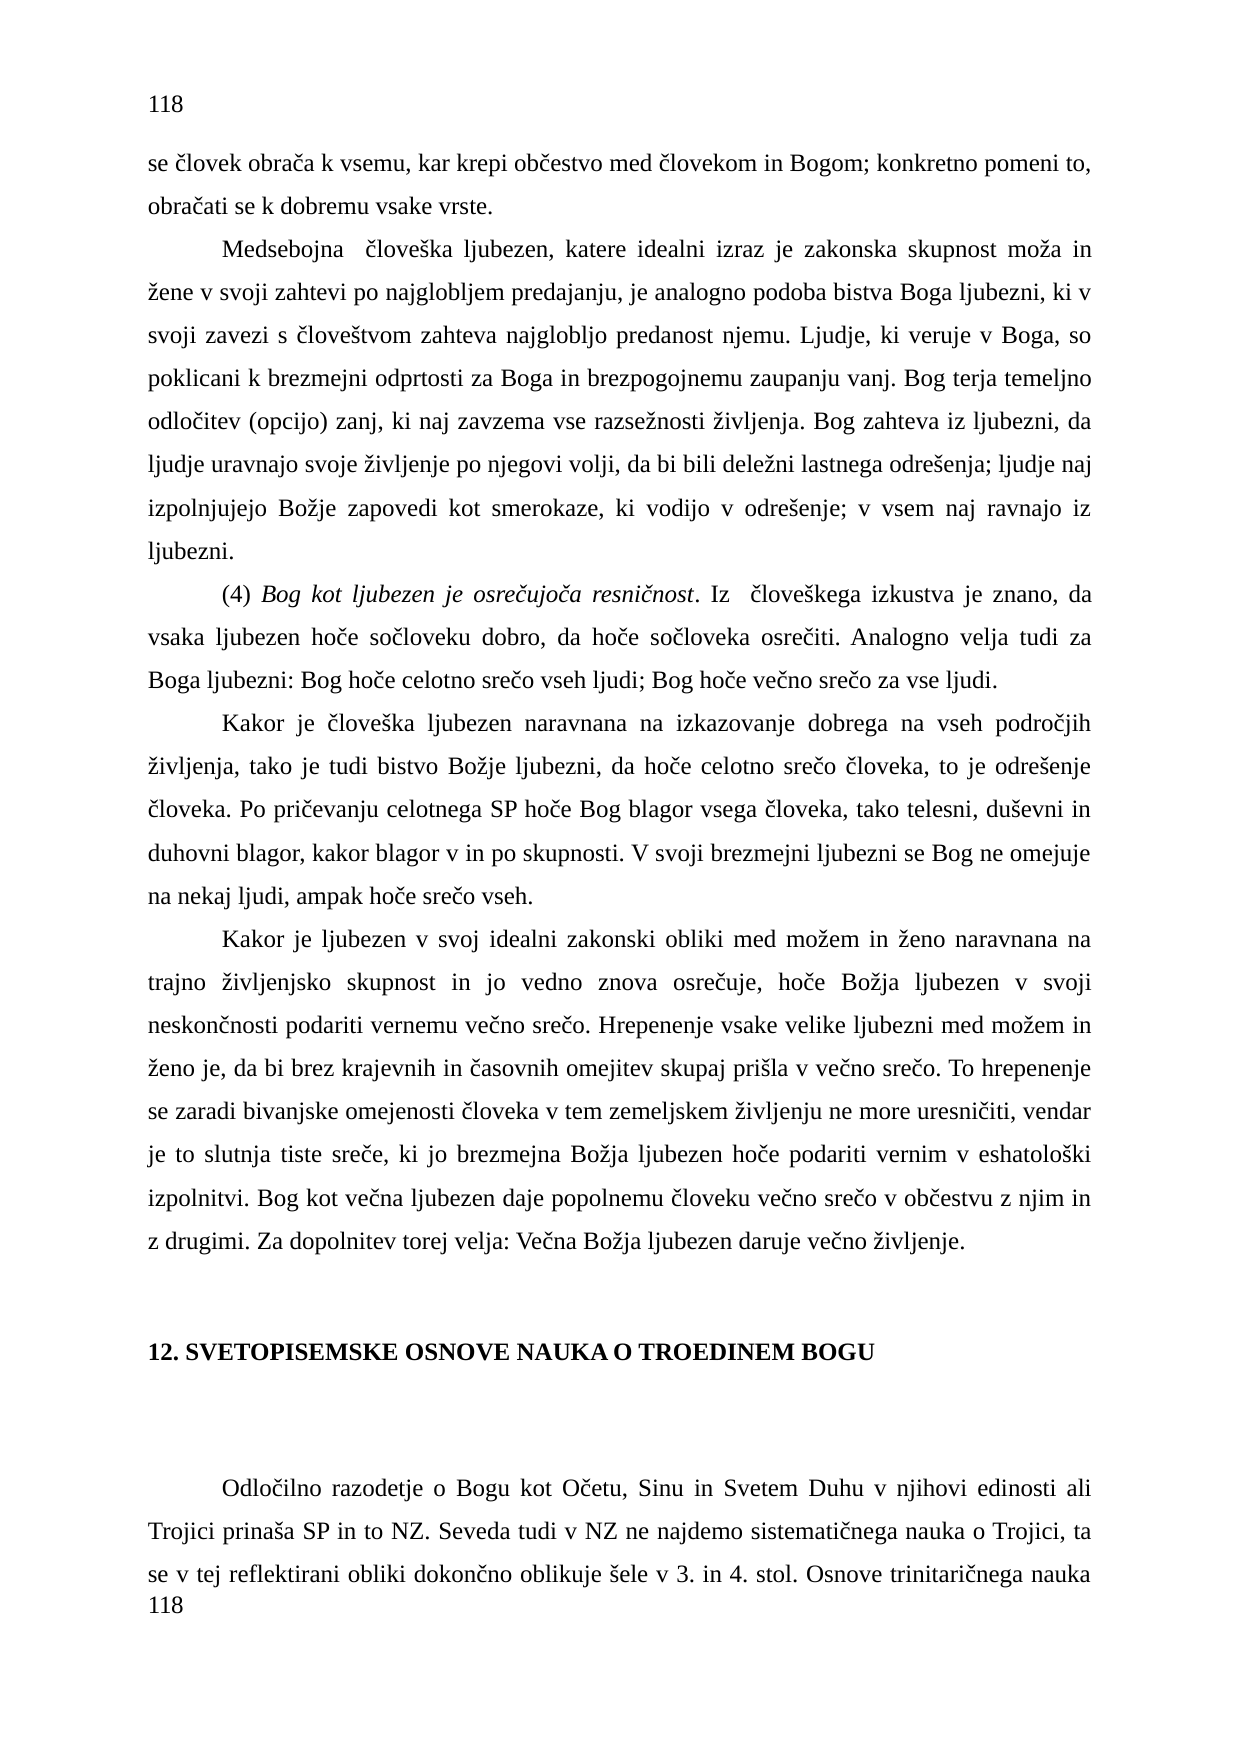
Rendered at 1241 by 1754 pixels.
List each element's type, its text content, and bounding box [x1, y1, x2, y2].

text Kakor je človeška ljubezen naravnana na izkazovanje dobrega na vseh področjih življenja, tako je tudi bistvo Božje ljubezni, da hoče celotno srečo človeka, to je odrešenje človeka. Po pričevanju celotnega SP hoče Bog blagor vsega človeka, tako telesni, duševni in duhovni blagor, kakor blagor v in po skupnosti. V svoji brezmejni ljubezni se Bog ne omejuje na nekaj ljudi, ampak hoče srečo vseh. [148, 708, 1092, 909]
text Kakor je ljubezen v svoj idealni zakonski obliki med možem in ženo naravnana na trajno življenjsko skupnost in jo vedno znova osrečuje, hoče Božja ljubezen v svoji neskončnosti podariti vernemu večno srečo. Hrepenenje vsake velike ljubezni med možem in ženo je, da bi brez krajevnih in časovnih omejitev skupaj prišla v večno srečo. To hrepenenje se zaradi bivanjske omejenosti človeka v tem zemeljskem življenju ne more uresničiti, vendar je to slutnja tiste sreče, ki jo brezmejna Božja ljubezen hoče podariti vernim v eshatološki izpolnitvi. Bog kot večna ljubezen daje popolnemu človeku večno srečo v občestvu z njim in z drugimi. Za dopolnitev torej velja: Večna Božja ljubezen daruje večno življenje. [148, 924, 1092, 1254]
text se človek obrača k vsemu, kar krepi občestvo med človekom in Bogom; konkretno pomeni to, obračati se k dobremu vsake vrste. [148, 148, 1092, 219]
text (4) Bog kot ljubezen je osrečujoča resničnost. Iz človeškega izkustva je znano, da vsaka ljubezen hoče sočloveku dobro, da hoče sočloveka osrečiti. Analogno velja tudi za Boga ljubezni: Bog hoče celotno srečo vseh ljudi; Bog hoče večno srečo za vse ljudi. [148, 579, 1092, 694]
subtitle 12. SVETOPISEMSKE OSNOVE NAUKA O TROEDINEM BOGU [148, 1337, 1092, 1366]
text Odločilno razodetje o Bogu kot Očetu, Sinu in Svetem Duhu v njihovi edinosti ali Trojici prinaša SP in to NZ. Seveda tudi v NZ ne najdemo sistematičnega nauka o Trojici, ta se v tej reflektirani obliki dokončno oblikuje šele v 3. in 4. stol. Osnove trinitaričnega nauka [148, 1473, 1092, 1588]
text Medsebojna človeška ljubezen, katere idealni izraz je zakonska skupnost moža in žene v svoji zahtevi po najglobljem predajanju, je analogno podoba bistva Boga ljubezni, ki v svoji zavezi s človeštvom zahteva najglobljo predanost njemu. Ljudje, ki veruje v Boga, so poklicani k brezmejni odprtosti za Boga in brezpogojnemu zaupanju vanj. Bog terja temeljno odločitev (opcijo) zanj, ki naj zavzema vse razsežnosti življenja. Bog zahteva iz ljubezni, da ljudje uravnajo svoje življenje po njegovi volji, da bi bili deležni lastnega odrešenja; ljudje naj izpolnjujejo Božje zapovedi kot smerokaze, ki vodijo v odrešenje; v vsem naj ravnajo iz ljubezni. [148, 234, 1092, 564]
